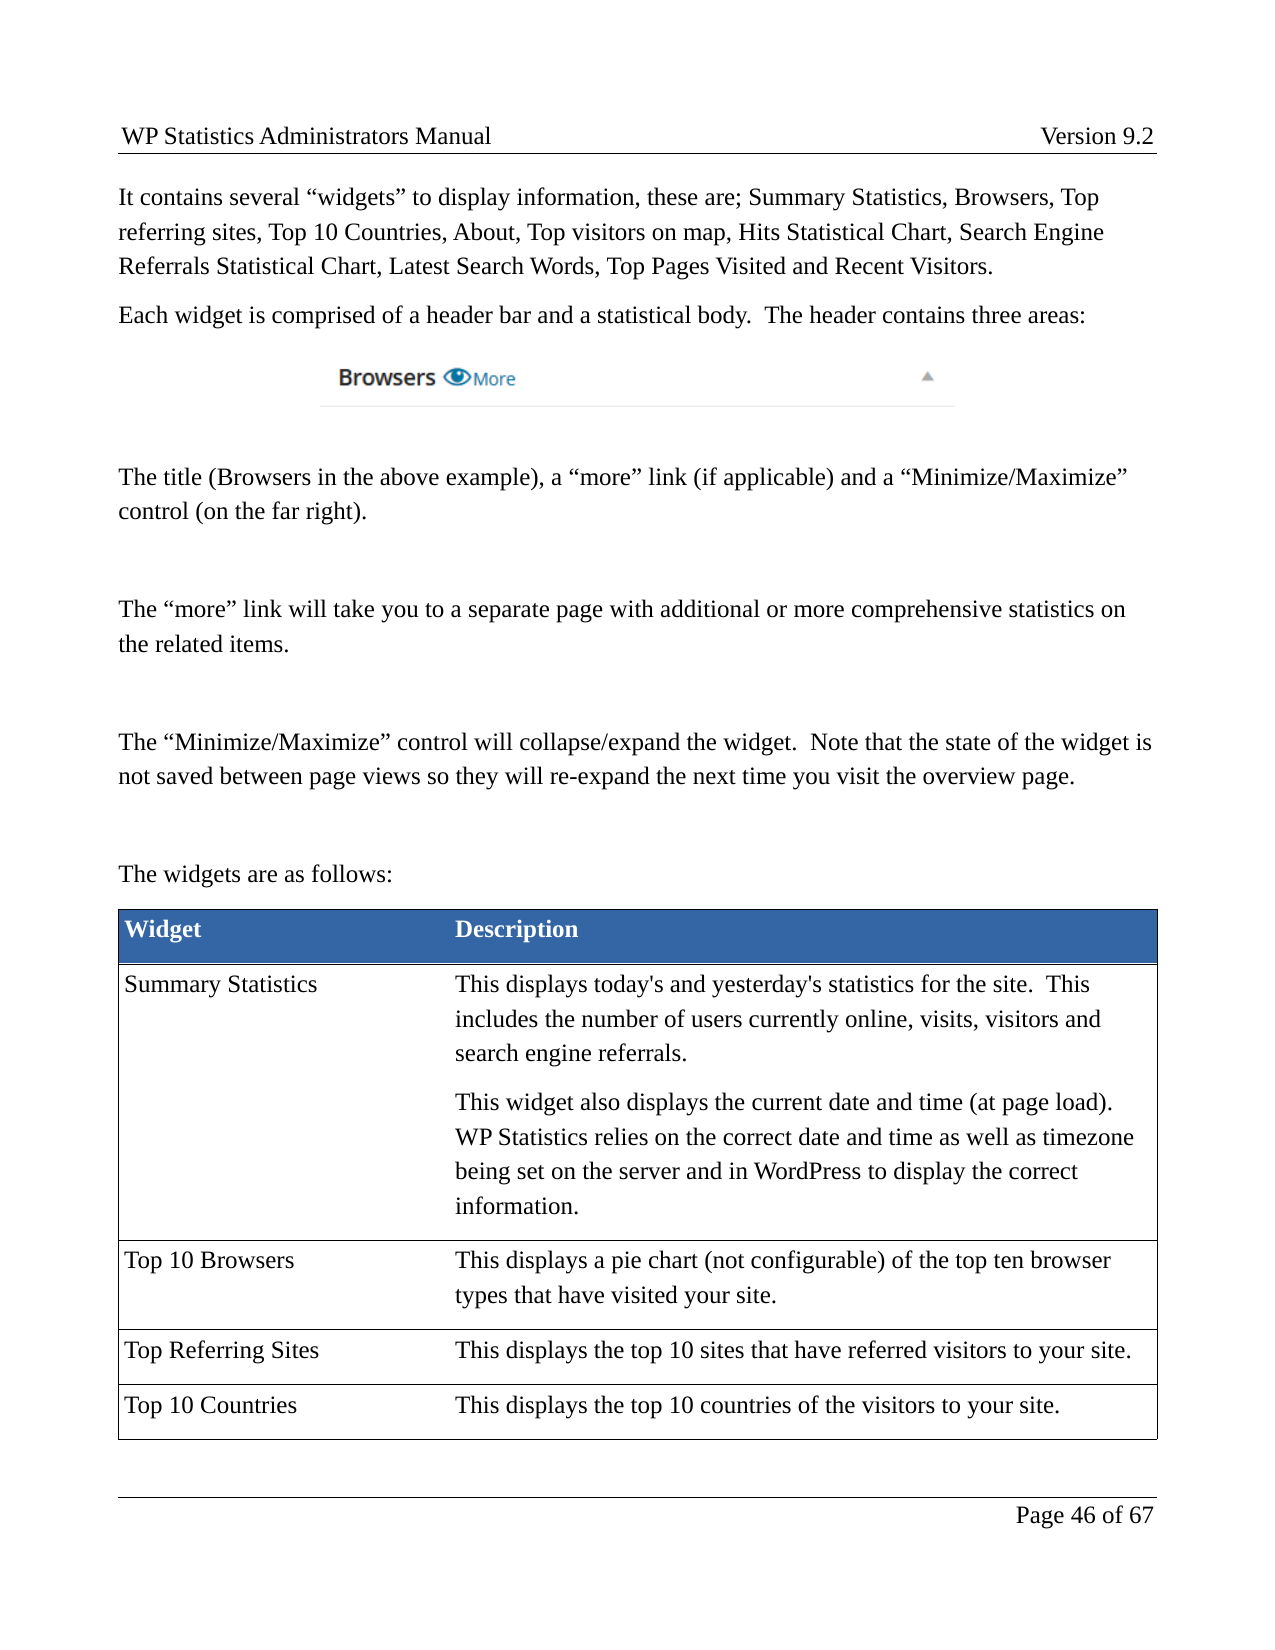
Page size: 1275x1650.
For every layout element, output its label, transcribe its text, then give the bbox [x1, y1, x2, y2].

table_header Widget [119, 910, 449, 963]
text It contains several “widgets” to display information, these are; Summary Statistics, Browsers, Top referring sites, Top 10 Countries, About, Top visitors on map, Hits Statistical Chart, Search Engine Referrals Statistical Chart, Latest Search Words, Top Pages Visited and Recent Visitors. [118, 182, 1157, 280]
text The “Minimize/Maximize” control will collapse/expand the widget. Note that the state of the widget is not saved between page views so they will re-expand the next time you visit the overview page. [118, 727, 1157, 790]
picture [320, 349, 955, 407]
table_cell This displays the top 10 countries of the visitors to your site. [449, 1385, 1157, 1439]
table_cell This displays a pie chart (not configurable) of the top ten browser types that have visited your site. [449, 1241, 1157, 1329]
table_cell Top Referring Sites [119, 1330, 449, 1384]
text The widgets are as follows: [118, 859, 1157, 888]
table_cell Top 10 Browsers [119, 1241, 449, 1329]
text Each widget is comprised of a header bar and a statistical body. The header contains three areas: [118, 300, 1157, 329]
table_cell Top 10 Countries [119, 1385, 449, 1439]
text The title (Browsers in the above example), a “more” link (if applicable) and a “Minimize/Maximize” control (on the far right). [118, 462, 1157, 525]
table_header Description [449, 910, 1157, 963]
table_cell This displays the top 10 sites that have referred visitors to your site. [449, 1330, 1157, 1384]
table_cell This displays today's and yesterday's statistics for the site. This includes the number of users currently online, visits, visitors and search engine referrals. This widget also displays the current date and time (at page load). WP Statistics relies on the correct date and time as well as timezone being set on the server and in WordPress to display the correct information. [449, 965, 1157, 1240]
text The “more” link will take you to a separate page with additional or more comprehensive statistics on the related items. [118, 594, 1157, 657]
table_cell Summary Statistics [119, 965, 449, 1240]
